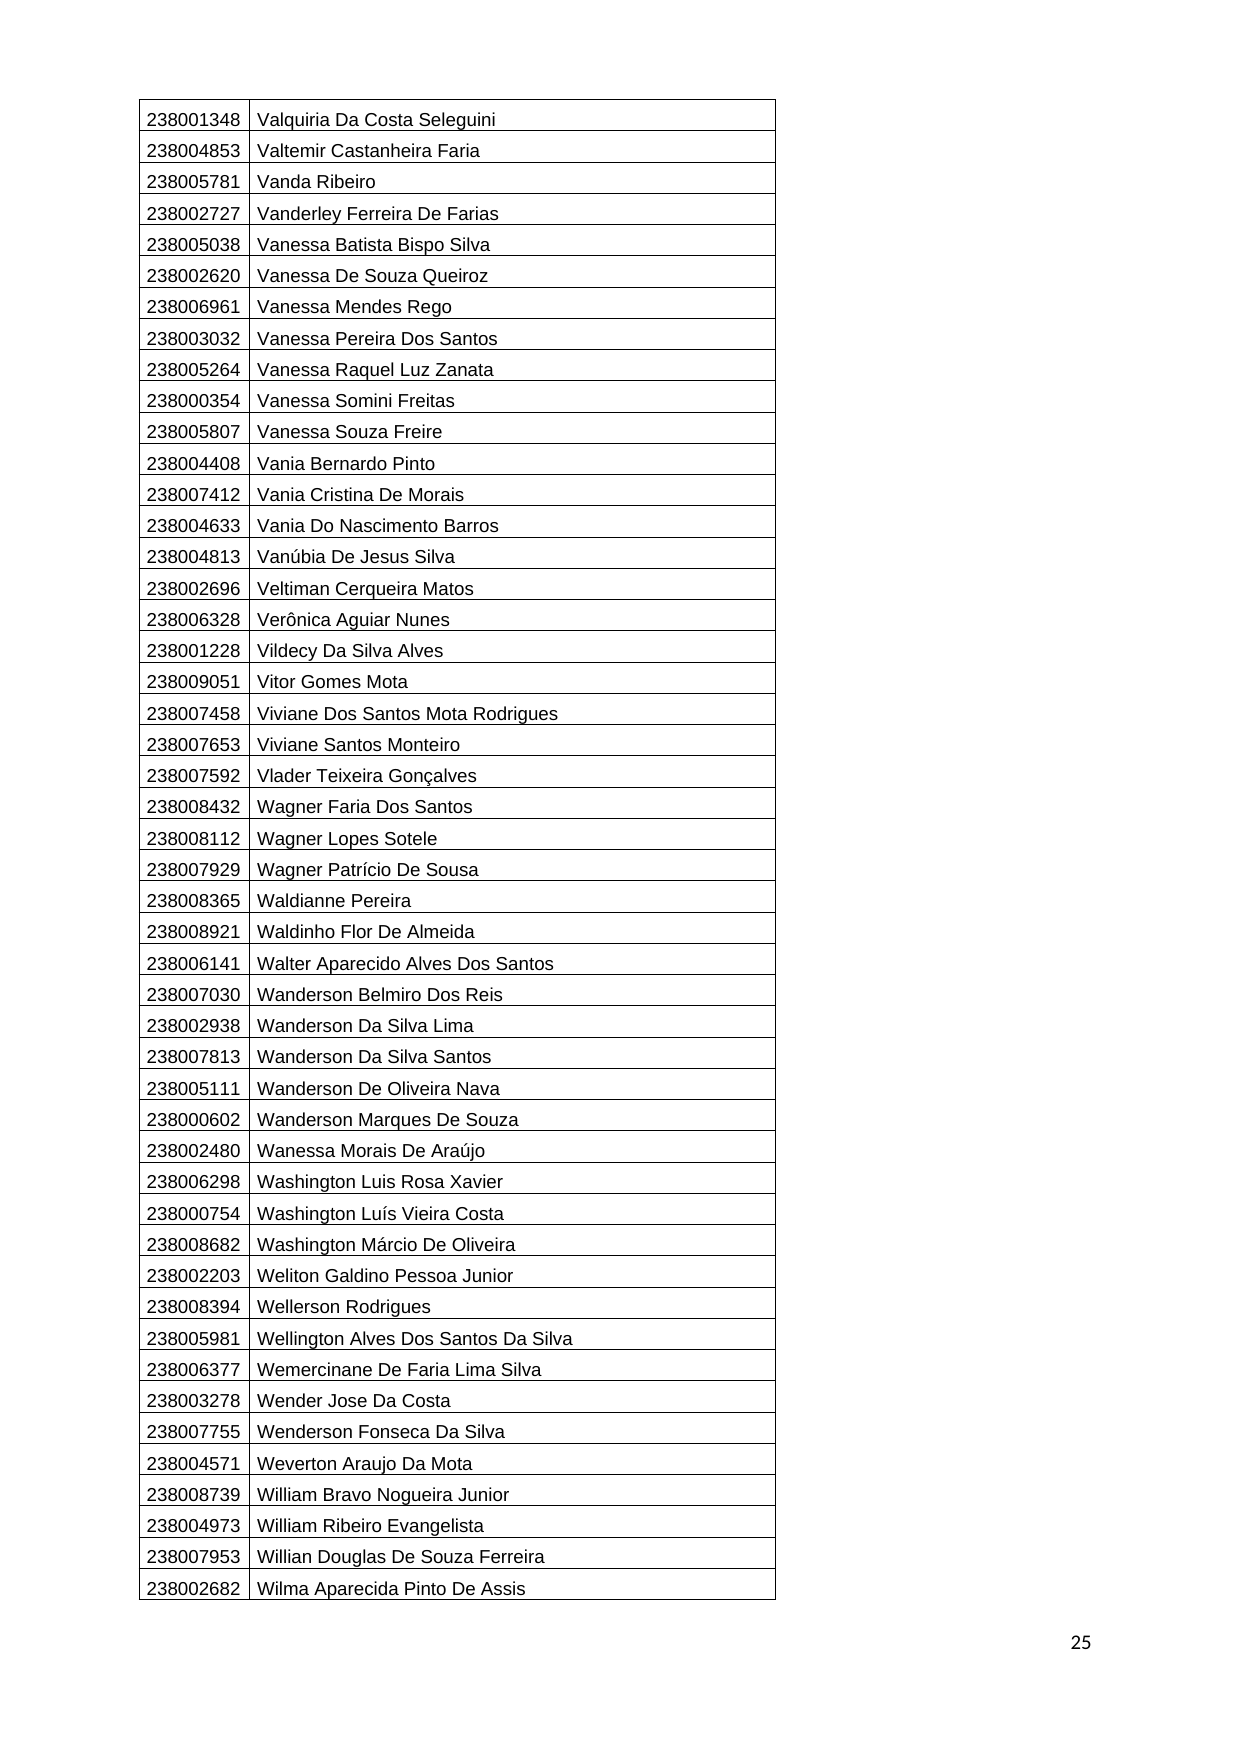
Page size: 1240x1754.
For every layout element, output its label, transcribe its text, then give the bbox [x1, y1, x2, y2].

table_cell 238008365 [140, 881, 249, 912]
table_cell 238007412 [140, 475, 249, 505]
table_cell Weliton Galdino Pessoa Junior [250, 1256, 775, 1287]
table_cell 238007929 [140, 850, 249, 880]
table_cell Wender Jose Da Costa [250, 1381, 775, 1412]
table_cell 238005111 [140, 1069, 249, 1099]
table_cell Vanderley Ferreira De Farias [250, 194, 775, 224]
table_cell 238007813 [140, 1038, 249, 1068]
table_cell Wanderson Da Silva Santos [250, 1038, 775, 1068]
table_cell 238005807 [140, 413, 249, 443]
table_cell Vania Cristina De Morais [250, 475, 775, 505]
table_cell 238007030 [140, 975, 249, 1005]
table_cell Waldinho Flor De Almeida [250, 913, 775, 943]
table_cell Wanderson Da Silva Lima [250, 1006, 775, 1037]
table_cell 238008682 [140, 1225, 249, 1255]
table_cell Viviane Santos Monteiro [250, 725, 775, 755]
table_cell 238009051 [140, 663, 249, 693]
table_cell 238004633 [140, 506, 249, 537]
table_cell Vanessa Souza Freire [250, 413, 775, 443]
table_cell Wenderson Fonseca Da Silva [250, 1413, 775, 1443]
table_cell Washington Márcio De Oliveira [250, 1225, 775, 1255]
table_cell Valtemir Castanheira Faria [250, 131, 775, 162]
table_cell 238000602 [140, 1100, 249, 1130]
table_cell Wilma Aparecida Pinto De Assis [250, 1569, 775, 1599]
table_cell Vania Do Nascimento Barros [250, 506, 775, 537]
table_cell Vanessa Somini Freitas [250, 381, 775, 412]
table_cell 238007458 [140, 694, 249, 724]
table_cell Wellington Alves Dos Santos Da Silva [250, 1319, 775, 1349]
table_cell 238008394 [140, 1288, 249, 1318]
table_cell Vania Bernardo Pinto [250, 444, 775, 474]
table_cell 238008739 [140, 1475, 249, 1505]
table_cell Weverton Araujo Da Mota [250, 1444, 775, 1474]
table_cell 238002727 [140, 194, 249, 224]
table_cell 238006377 [140, 1350, 249, 1380]
table_cell Wellerson Rodrigues [250, 1288, 775, 1318]
table_cell 238006961 [140, 288, 249, 318]
table_cell Viviane Dos Santos Mota Rodrigues [250, 694, 775, 724]
table_cell Washington Luís Vieira Costa [250, 1194, 775, 1224]
table_cell 238001228 [140, 631, 249, 662]
table_cell Vanessa Pereira Dos Santos [250, 319, 775, 349]
table_cell 238002620 [140, 256, 249, 287]
table_cell 238002938 [140, 1006, 249, 1037]
table_cell 238005981 [140, 1319, 249, 1349]
table_cell 238003278 [140, 1381, 249, 1412]
table_cell 238003032 [140, 319, 249, 349]
table_cell 238005038 [140, 225, 249, 255]
table_cell Wanderson Marques De Souza [250, 1100, 775, 1130]
table_cell Vanessa Batista Bispo Silva [250, 225, 775, 255]
table_cell Veltiman Cerqueira Matos [250, 569, 775, 599]
table_cell 238007592 [140, 756, 249, 787]
table_cell 238004973 [140, 1506, 249, 1537]
table_cell 238008921 [140, 913, 249, 943]
table_cell Wanderson Belmiro Dos Reis [250, 975, 775, 1005]
table_cell 238000354 [140, 381, 249, 412]
table_cell 238004408 [140, 444, 249, 474]
table_cell Vildecy Da Silva Alves [250, 631, 775, 662]
table_cell Wagner Lopes Sotele [250, 819, 775, 849]
table_cell 238005264 [140, 350, 249, 380]
table_cell Walter Aparecido Alves Dos Santos [250, 944, 775, 974]
table_cell 238004571 [140, 1444, 249, 1474]
table_cell Vlader Teixeira Gonçalves [250, 756, 775, 787]
table_cell 238002696 [140, 569, 249, 599]
table_cell Vanessa Mendes Rego [250, 288, 775, 318]
table_cell 238006328 [140, 600, 249, 630]
table_cell 238002682 [140, 1569, 249, 1599]
table_cell 238000754 [140, 1194, 249, 1224]
table_cell William Ribeiro Evangelista [250, 1506, 775, 1537]
table_cell 238004853 [140, 131, 249, 162]
table_cell 238008432 [140, 788, 249, 818]
table_cell Vitor Gomes Mota [250, 663, 775, 693]
table_cell Vanda Ribeiro [250, 163, 775, 193]
table_cell 238002480 [140, 1131, 249, 1162]
table_cell Wemercinane De Faria Lima Silva [250, 1350, 775, 1380]
table_cell 238006141 [140, 944, 249, 974]
table_cell 238001348 [140, 100, 249, 130]
table_cell Washington Luis Rosa Xavier [250, 1163, 775, 1193]
table_cell Willian Douglas De Souza Ferreira [250, 1538, 775, 1568]
table_cell Vanessa De Souza Queiroz [250, 256, 775, 287]
table_cell Wagner Faria Dos Santos [250, 788, 775, 818]
table_cell Vanúbia De Jesus Silva [250, 538, 775, 568]
table_cell 238008112 [140, 819, 249, 849]
table_cell Waldianne Pereira [250, 881, 775, 912]
table_cell Wanessa Morais De Araújo [250, 1131, 775, 1162]
table_cell 238006298 [140, 1163, 249, 1193]
table_cell 238007953 [140, 1538, 249, 1568]
table_cell 238007653 [140, 725, 249, 755]
table_cell 238002203 [140, 1256, 249, 1287]
table_cell 238005781 [140, 163, 249, 193]
table_cell Valquiria Da Costa Seleguini [250, 100, 775, 130]
table_cell Vanessa Raquel Luz Zanata [250, 350, 775, 380]
table_cell Wanderson De Oliveira Nava [250, 1069, 775, 1099]
table_cell Verônica Aguiar Nunes [250, 600, 775, 630]
table_cell William Bravo Nogueira Junior [250, 1475, 775, 1505]
table_cell 238007755 [140, 1413, 249, 1443]
table_cell 238004813 [140, 538, 249, 568]
table_cell Wagner Patrício De Sousa [250, 850, 775, 880]
